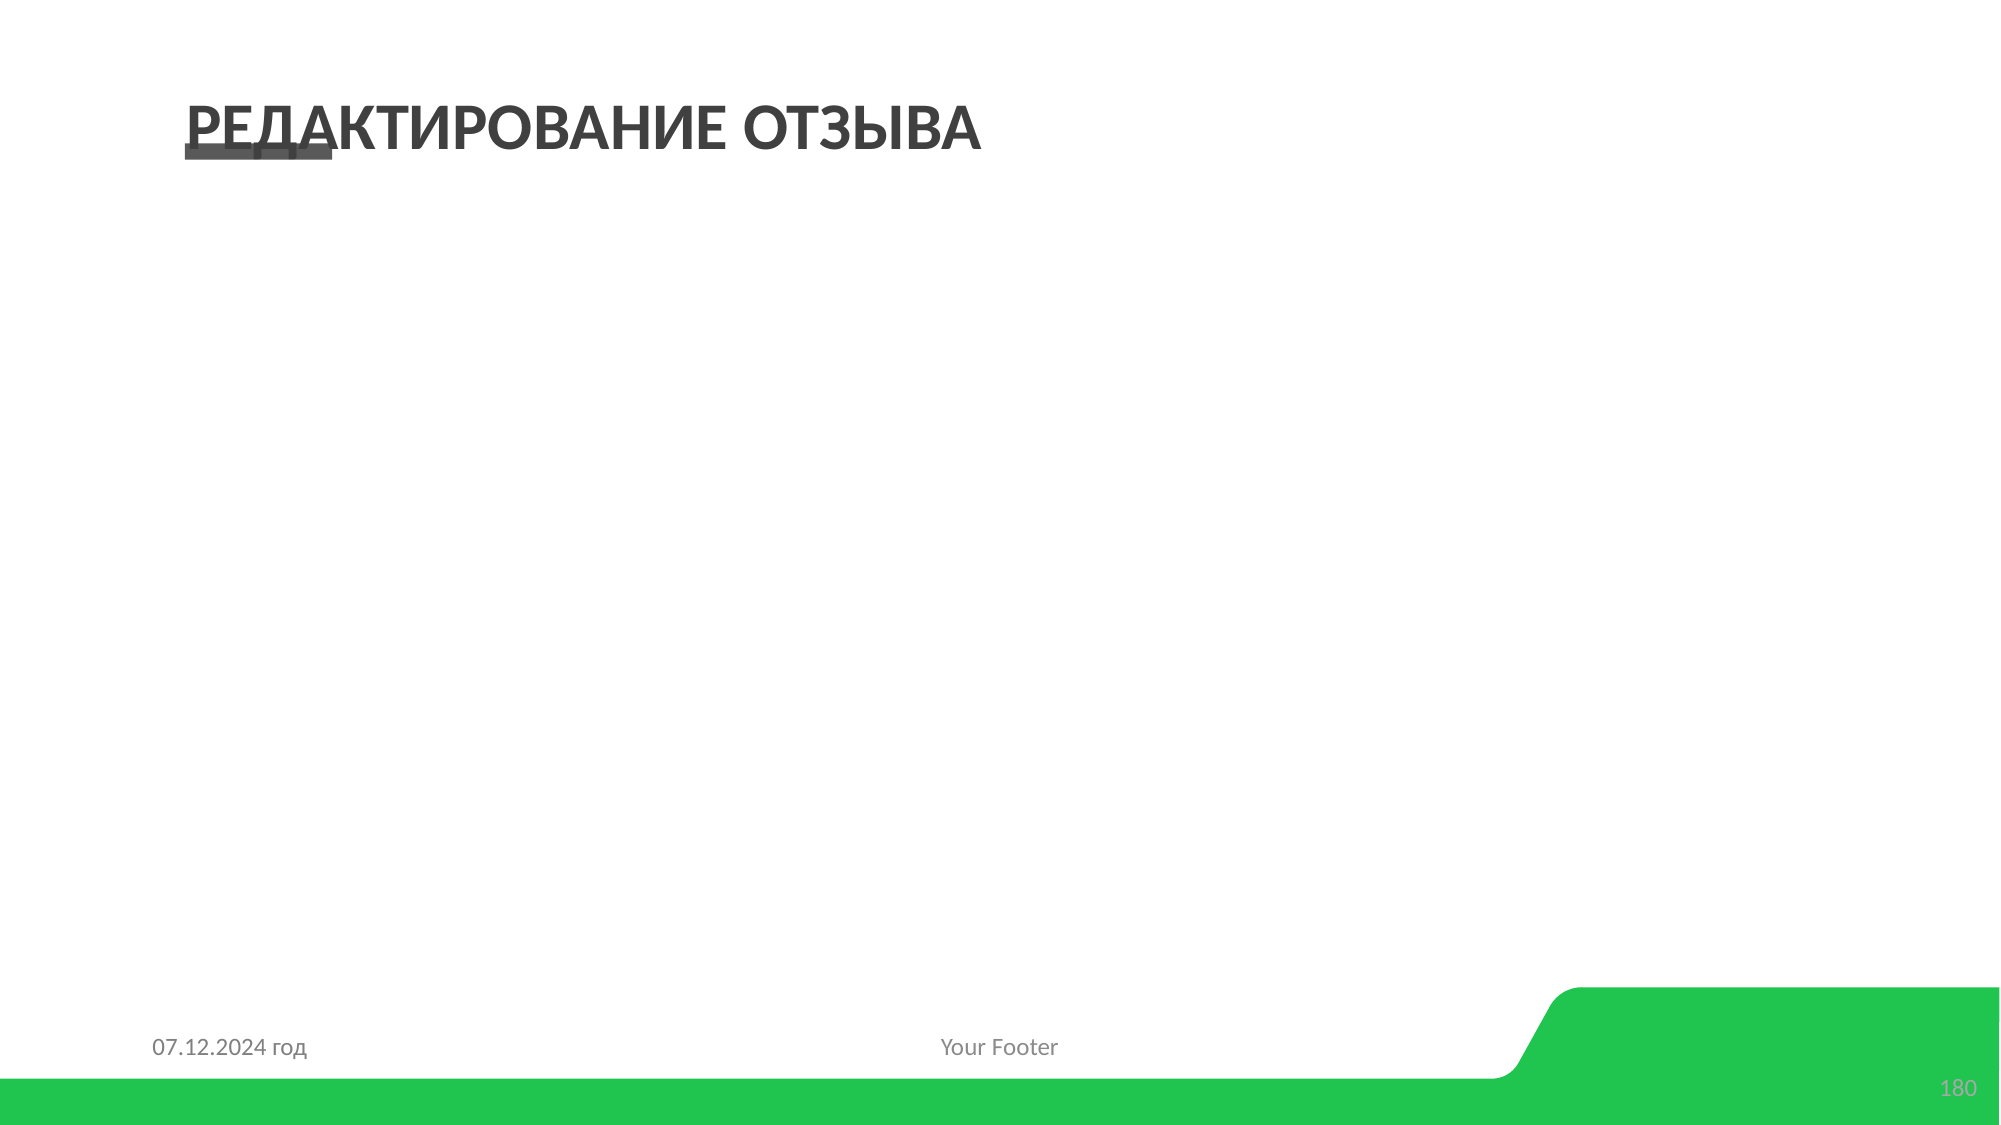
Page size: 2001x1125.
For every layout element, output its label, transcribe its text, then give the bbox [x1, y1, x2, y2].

slide_number 07.12.2024 год [137, 1015, 588, 1076]
title Редактирование отзыва [170, 48, 1949, 207]
footer Your Footer [662, 1015, 1338, 1076]
